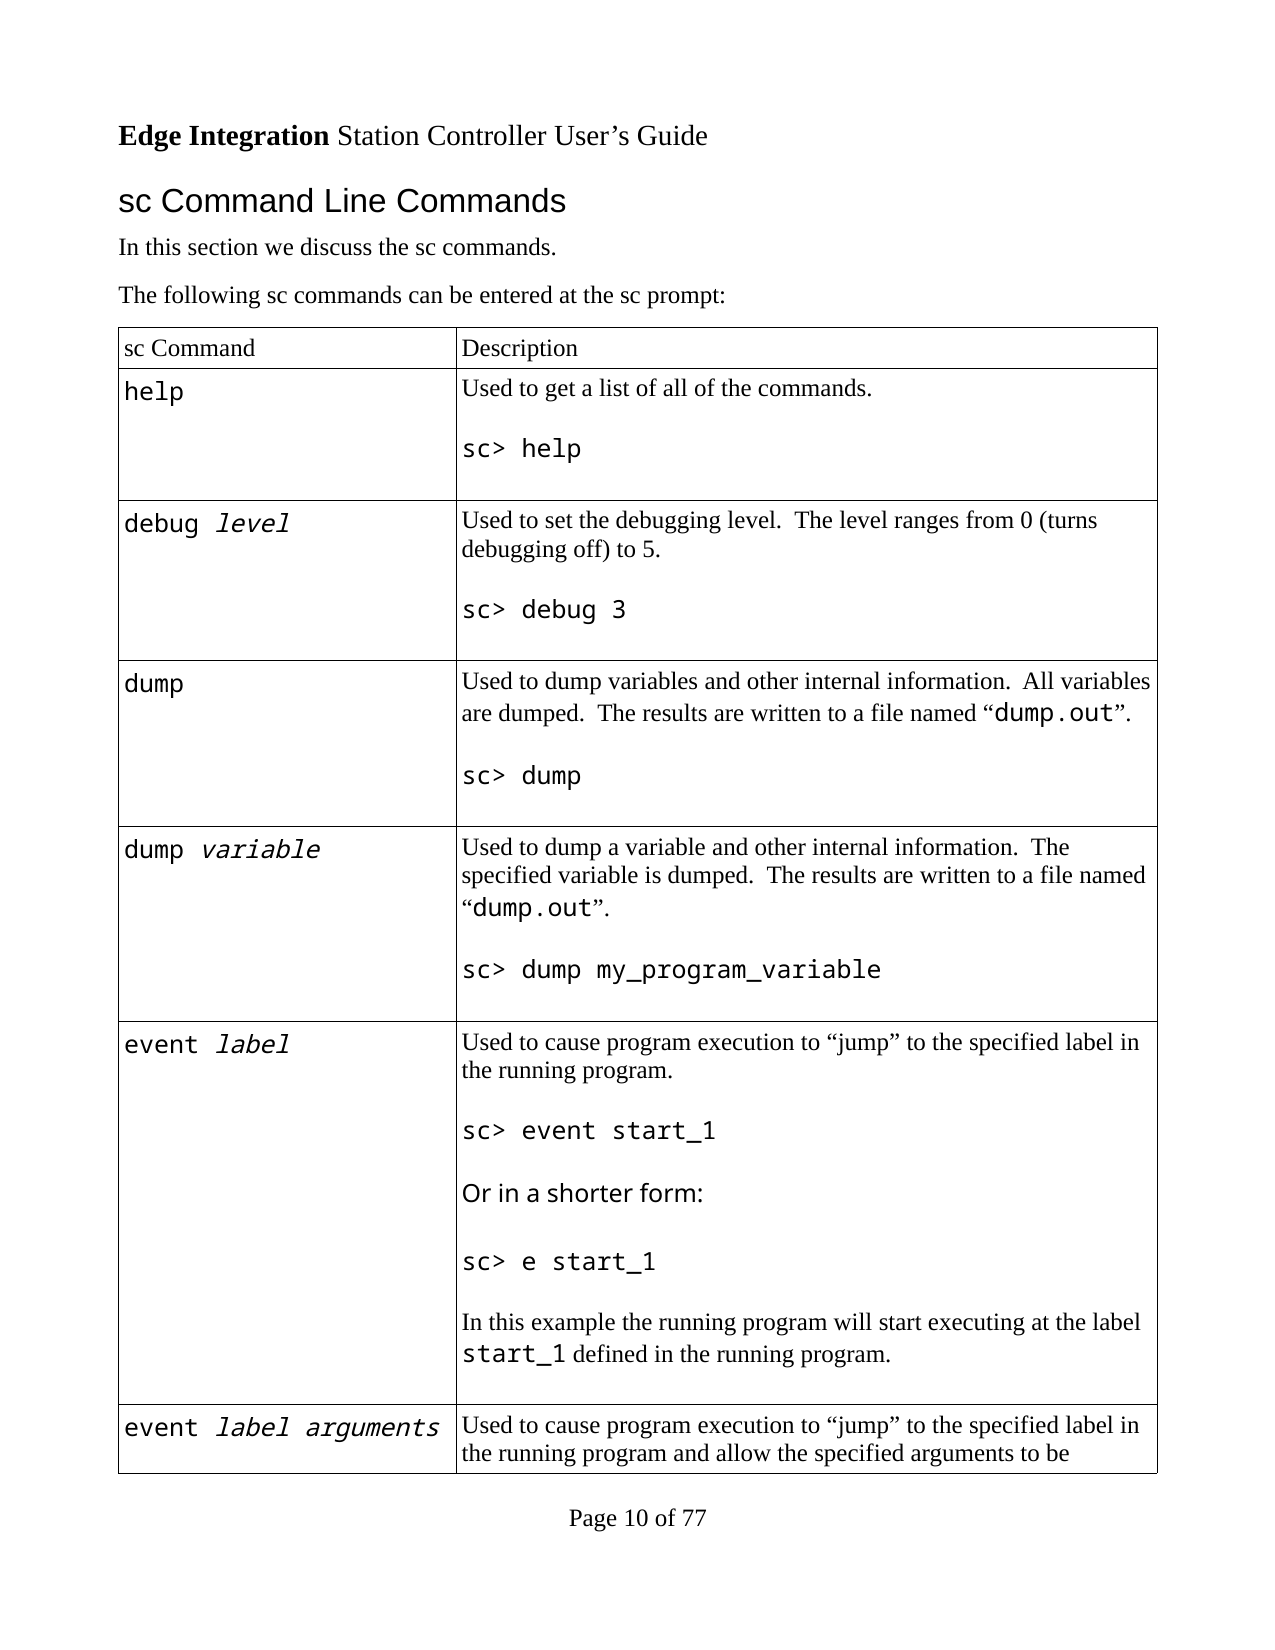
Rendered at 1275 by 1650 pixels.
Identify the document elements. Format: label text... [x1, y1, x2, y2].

text In this section we discuss the sc commands. [118, 232, 1157, 261]
table_cell dump [119, 661, 456, 826]
table_cell event label arguments [119, 1405, 456, 1473]
table_cell Used to get a list of all of the commands. sc> help [457, 369, 1157, 499]
table_cell Used to dump variables and other internal information. All variables are dumped. The results are written to a file named “dump.out”. sc> dump [457, 661, 1157, 826]
table_header sc Command [119, 328, 456, 368]
table_cell debug level [119, 501, 456, 660]
table_cell Used to set the debugging level. The level ranges from 0 (turns debugging off) to 5. sc> debug 3 [457, 501, 1157, 660]
table_cell dump variable [119, 827, 456, 1021]
text The following sc commands can be entered at the sc prompt: [118, 280, 1157, 308]
table_cell event label [119, 1022, 456, 1404]
table_cell Used to dump a variable and other internal information. The specified variable is dumped. The results are written to a file named “dump.out”. sc> dump my_program_variable [457, 827, 1157, 1021]
table_cell help [119, 369, 456, 499]
subtitle sc Command Line Commands [118, 181, 1157, 219]
table_header Description [457, 328, 1157, 368]
table_cell Used to cause program execution to “jump” to the specified label in the running program. sc> event start_1 Or in a shorter form: sc> e start_1 In this example the running program will start executing at the label start_1 defined in the running program. [457, 1022, 1157, 1404]
table_cell Used to cause program execution to “jump” to the specified label in the running program and allow the specified arguments to be [457, 1405, 1157, 1473]
